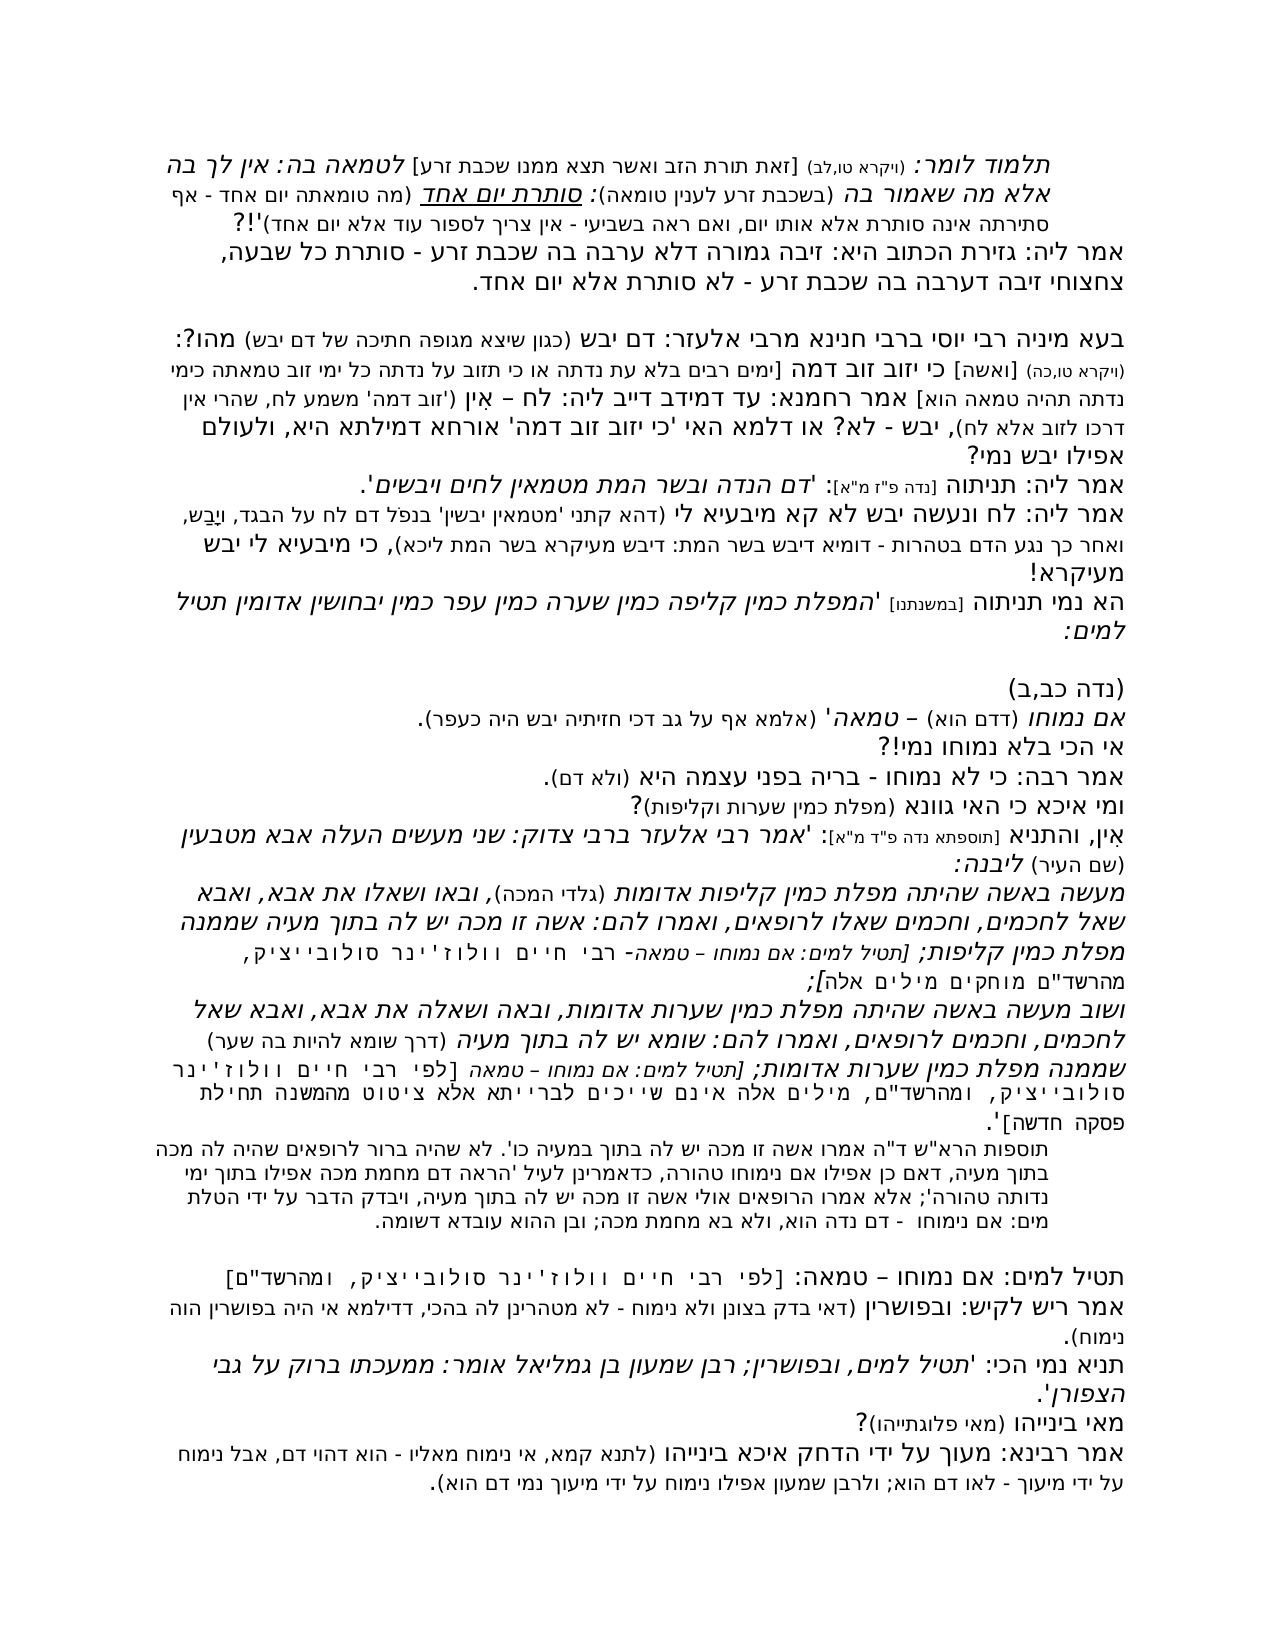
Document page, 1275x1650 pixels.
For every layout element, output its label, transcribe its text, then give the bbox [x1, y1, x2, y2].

text הא נמי תניתוה [במשנתנו] 'המפלת כמין קליפה כמין שערה כמין עפר כמין יבחושין אדומין תטיל למים: [150, 587, 1125, 645]
text ומי איכא כי האי גוונא (מפלת כמין שערות וקליפות)? [150, 791, 1125, 820]
text תלמוד לומר: (ויקרא טו,לב) [זאת תורת הזב ואשר תצא ממנו שכבת זרע] לטמאה בה: אין לך בה אלא מה שאמור בה (בשכבת זרע לענין טומאה): סותרת יום אחד (מה טומאתה יום אחד - אף סתירתה אינה סותרת אלא אותו יום, ואם ראה בשביעי - אין צריך לספור עוד אלא יום אחד)'!? [150, 150, 1050, 237]
text מעשה באשה שהיתה מפלת כמין קליפות אדומות (גלדי המכה), ובאו ושאלו את אבא, ואבא שאל לחכמים, וחכמים שאלו לרופאים, ואמרו להם: אשה זו מכה יש לה בתוך מעיה שממנה מפלת כמין קליפות; [תטיל למים: אם נמוחו – טמאה- רבי חיים וולוז'ינר סולובייציק, מהרשד"ם מוחקים מילים אלה]; [150, 878, 1125, 996]
text אי הכי בלא נמוחו נמי!? [150, 732, 1125, 762]
text (נדה כב,ב) [150, 674, 1125, 703]
text תטיל למים: אם נמוחו – טמאה: [לפי רבי חיים וולוז'ינר סולובייציק, ומהרשד"ם] [150, 1262, 1125, 1292]
text אמר ליה: תניתוה [נדה פ"ז מ"א]: 'דם הנדה ובשר המת מטמאין לחים ויבשים'. [150, 470, 1125, 499]
text תניא נמי הכי: 'תטיל למים, ובפושרין; רבן שמעון בן גמליאל אומר: ממעכתו ברוק על גבי הצפורן'. [150, 1350, 1125, 1408]
text אמר ליה: לח ונעשה יבש לא קא מיבעיא לי (דהא קתני 'מטמאין יבשין' בנפֹל דם לח על הבגד, ויָבַש, ואחר כך נגע הדם בטהרות - דומיא דיבש בשר המת: דיבש מעיקרא בשר המת ליכא), כי מיבעיא לי יבש מעיקרא! [150, 499, 1125, 587]
text מאי בינייהו (מאי פלוגתייהו)? [150, 1408, 1125, 1438]
text אמר רבינא: מעוך על ידי הדחק איכא בינייהו (לתנא קמא, אי נימוח מאליו - הוא דהוי דם, אבל נימוח על ידי מיעוך - לאו דם הוא; ולרבן שמעון אפילו נימוח על ידי מיעוך נמי דם הוא). [150, 1438, 1125, 1496]
text אם נמוחו (דדם הוא) – טמאה' (אלמא אף על גב דכי חזיתיה יבש היה כעפר). [150, 703, 1125, 732]
text תוספות הרא"ש ד"ה אמרו אשה זו מכה יש לה בתוך במעיה כו'. לא שהיה ברור לרופאים שהיה לה מכה בתוך מעיה, דאם כן אפילו אם נימוחו טהורה, כדאמרינן לעיל 'הראה דם מחמת מכה אפילו בתוך ימי נדותה טהורה'; אלא אמרו הרופאים אולי אשה זו מכה יש לה בתוך מעיה, ויבדק הדבר על ידי הטלת מים: אם נימוחו - דם נדה הוא, ולא בא מחמת מכה; ובן ההוא עובדא דשומה. [150, 1137, 1050, 1234]
text ושוב מעשה באשה שהיתה מפלת כמין שערות אדומות, ובאה ושאלה את אבא, ואבא שאל לחכמים, וחכמים לרופאים, ואמרו להם: שומא יש לה בתוך מעיה (דרך שומא להיות בה שער) שממנה מפלת כמין שערות אדומות; [תטיל למים: אם נמוחו – טמאה [לפי רבי חיים וולוז'ינר סולובייציק, ומהרשד"ם, מילים אלה אינם שייכים לברייתא אלא ציטוט מהמשנה תחילת פסקה חדשה]'. [150, 996, 1125, 1137]
text אמר רבה: כי לא נמוחו - בריה בפני עצמה היא (ולא דם). [150, 762, 1125, 791]
text בעא מיניה רבי יוסי ברבי חנינא מרבי אלעזר: דם יבש (כגון שיצא מגופה חתיכה של דם יבש) מהו?: (ויקרא טו,כה) [ואשה] כי יזוב זוב דמה [ימים רבים בלא עת נדתה או כי תזוב על נדתה כל ימי זוב טמאתה כימי נדתה תהיה טמאה הוא] אמר רחמנא: עד דמידב דייב ליה: לח – אִין ('זוב דמה' משמע לח, שהרי אין דרכו לזוב אלא לח), יבש - לא? או דלמא האי 'כי יזוב זוב דמה' אורחא דמילתא היא, ולעולם אפילו יבש נמי? [150, 324, 1125, 470]
text אמר ליה: גזירת הכתוב היא: זיבה גמורה דלא ערבה בה שכבת זרע - סותרת כל שבעה, צחצוחי זיבה דערבה בה שכבת זרע - לא סותרת אלא יום אחד. [150, 237, 1125, 296]
text אִין, והתניא [תוספתא נדה פ"ד מ"א]: 'אמר רבי אלעזר ברבי צדוק: שני מעשים העלה אבא מטבעין (שם העיר) ליבנה: [150, 820, 1125, 878]
text אמר ריש לקיש: ובפושרין (דאי בדק בצונן ולא נימוח - לא מטהרינן לה בהכי, דדילמא אי היה בפושרין הוה נימוח). [150, 1292, 1125, 1350]
